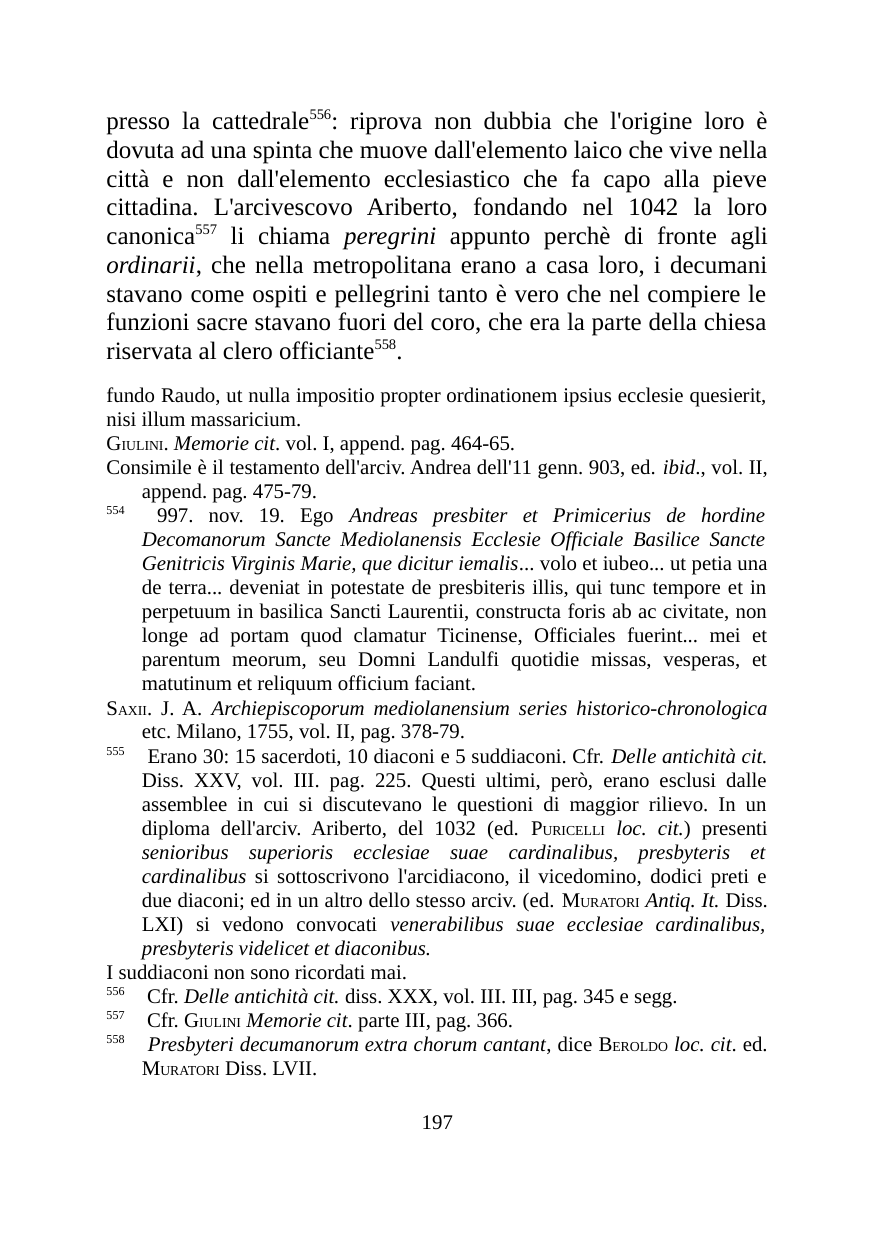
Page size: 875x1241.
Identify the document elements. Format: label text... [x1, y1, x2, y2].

text presso la cattedrale: riprova non dubbia che l'origine loro è dovuta ad una spinta che muove dall'elemento laico che vive nella città e non dall'elemento ecclesiastico che fa capo alla pieve cittadina. L'arcivescovo Ariberto, fondando nel 1042 la loro canonica li chiama peregrini appunto perchè di fronte agli ordinarii, che nella metropolitana erano a casa loro, i decumani stavano come ospiti e pellegrini tanto è vero che nel compiere le funzioni sacre stavano fuori del coro, che era la parte della chiesa riservata al clero officiante. [106, 106, 768, 365]
text Consimile è il testamento dell'arciv. Andrea dell'11 genn. 903, ed. ibid., vol. II, append. pag. 475-79. [106, 455, 768, 503]
text Presbyteri decumanorum extra chorum cantant, dice Beroldo loc. cit. ed. Muratori Diss. LVII. [106, 1032, 768, 1080]
text Cfr. Giulini Memorie cit. parte III, pag. 366. [106, 1008, 768, 1032]
text 997. nov. 19. Ego Andreas presbiter et Primicerius de hordine Decomanorum Sancte Mediolanensis Ecclesie Officiale Basilice Sancte Genitricis Virginis Marie, que dicitur iemalis... volo et iubeo... ut petia una de terra... deveniat in potestate de presbiteris illis, qui tunc tempore et in perpetuum in basilica Sancti Laurentii, constructa foris ab ac civitate, non longe ad portam quod clamatur Ticinense, Officiales fuerint... mei et parentum meorum, seu Domni Landulfi quotidie missas, vesperas, et matutinum et reliquum officium faciant. [106, 503, 768, 695]
text fundo Raudo, ut nulla impositio propter ordinationem ipsius ecclesie quesierit, nisi illum massaricium. [106, 383, 768, 431]
text Giulini. Memorie cit. vol. I, append. pag. 464-65. [106, 431, 768, 455]
text Saxii. J. A. Archiepiscoporum mediolanensium series historico-chronologica etc. Milano, 1755, vol. II, pag. 378-79. [106, 695, 768, 743]
text I suddiaconi non sono ricordati mai. [106, 960, 768, 984]
text Erano 30: 15 sacerdoti, 10 diaconi e 5 suddiaconi. Cfr. Delle antichità cit. Diss. XXV, vol. III. pag. 225. Questi ultimi, però, erano esclusi dalle assemblee in cui si discutevano le questioni di maggior rilievo. In un diploma dell'arciv. Ariberto, del 1032 (ed. Puricelli loc. cit.) presenti senioribus superioris ecclesiae suae cardinalibus, presbyteris et cardinalibus si sottoscrivono l'arcidiacono, il vicedomino, dodici preti e due diaconi; ed in un altro dello stesso arciv. (ed. Muratori Antiq. It. Diss. LXI) si vedono convocati venerabilibus suae ecclesiae cardinalibus, presbyteris videlicet et diaconibus. [106, 743, 768, 960]
text Cfr. Delle antichità cit. diss. XXX, vol. III. III, pag. 345 e segg. [106, 984, 768, 1008]
